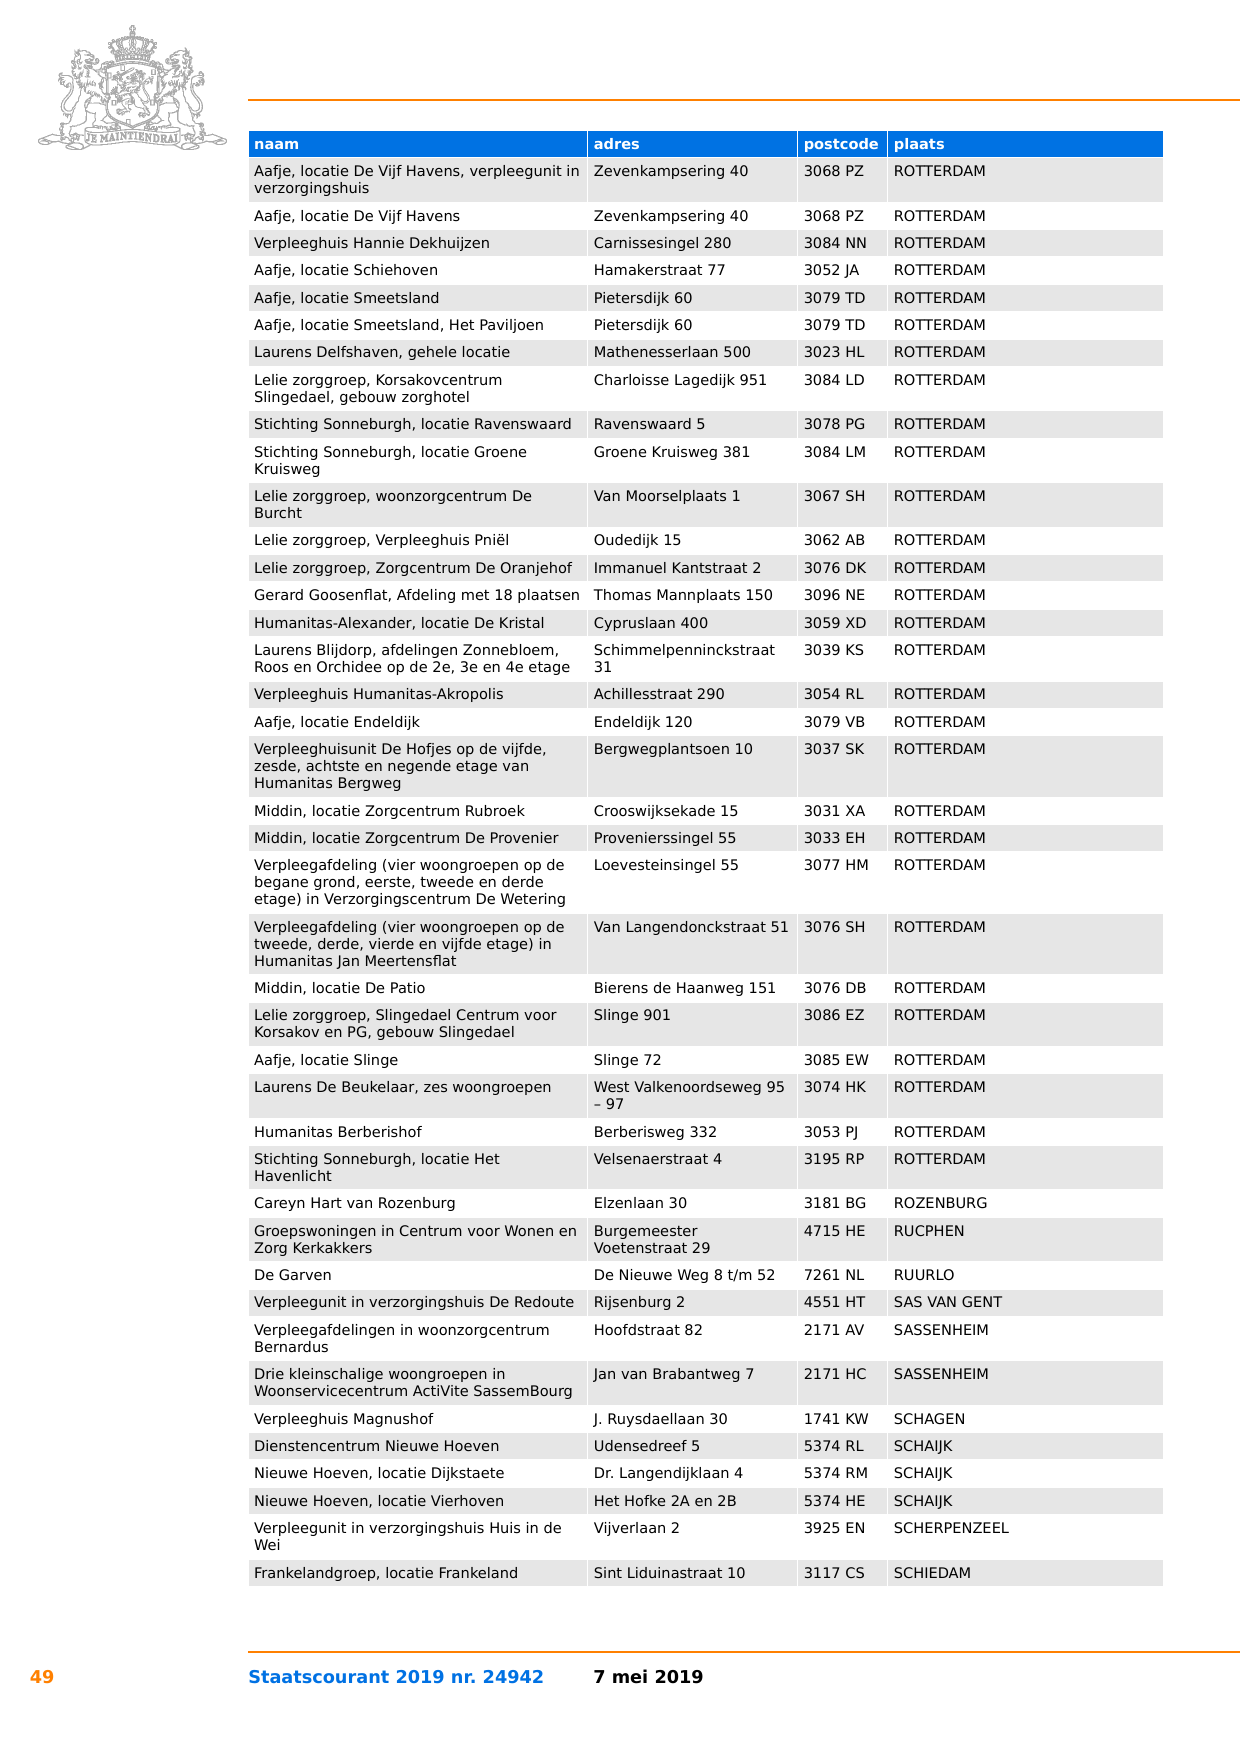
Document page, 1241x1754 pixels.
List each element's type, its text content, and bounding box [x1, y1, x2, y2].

table_cell 5374 RM [798, 1461, 887, 1487]
picture [38, 25, 227, 150]
table_cell 3053 PJ [798, 1119, 887, 1145]
table_cell Groepswoningen in Centrum voor Wonen en Zorg Kerkakkers [249, 1218, 587, 1261]
table_cell Slinge 901 [588, 1003, 797, 1046]
table_cell 2171 AV [798, 1317, 887, 1360]
table_cell 3077 HM [798, 853, 887, 913]
table_cell ROTTERDAM [888, 975, 1163, 1002]
table_cell Lelie zorggroep, woonzorgcentrum De Burcht [249, 483, 587, 527]
table_header plaats [888, 131, 1163, 157]
table_cell Provenierssingel 55 [588, 825, 797, 851]
table_cell RUCPHEN [888, 1218, 1163, 1261]
table_cell 3059 XD [798, 610, 887, 636]
table_cell Velsenaerstraat 4 [588, 1146, 797, 1189]
table_cell 3084 LD [798, 367, 887, 410]
table_cell SCHAIJK [888, 1433, 1163, 1459]
table_cell RUURLO [888, 1262, 1163, 1289]
table_cell SCHAIJK [888, 1488, 1163, 1514]
table_cell Stichting Sonneburgh, locatie Groene Kruisweg [249, 439, 587, 482]
table_cell 3068 PZ [798, 158, 887, 202]
table_cell 3074 HK [798, 1074, 887, 1118]
table_cell Verpleeghuis Hannie Dekhuijzen [249, 230, 587, 256]
table_cell 3078 PG [798, 411, 887, 438]
table_cell Loevesteinsingel 55 [588, 853, 797, 913]
table_cell Middin, locatie De Patio [249, 975, 587, 1002]
table_header postcode [798, 131, 887, 157]
table_cell 3086 EZ [798, 1003, 887, 1046]
table_cell Pietersdijk 60 [588, 312, 797, 339]
table_cell Verpleegafdeling (vier woongroepen op de begane grond, eerste, tweede en derde etage) in Verzorgingscentrum De Wetering [249, 853, 587, 913]
table_cell Charloisse Lagedijk 951 [588, 367, 797, 410]
table_cell 3076 SH [798, 914, 887, 974]
table_cell 3096 NE [798, 583, 887, 609]
table_cell ROTTERDAM [888, 914, 1163, 974]
table_cell Rijsenburg 2 [588, 1290, 797, 1316]
table_cell ROTTERDAM [888, 1146, 1163, 1189]
table_cell Van Moorselplaats 1 [588, 483, 797, 527]
table_cell ROTTERDAM [888, 258, 1163, 284]
table_cell Mathenesserlaan 500 [588, 340, 797, 366]
table_cell 3079 TD [798, 285, 887, 311]
table_cell Laurens Blijdorp, afdelingen Zonnebloem, Roos en Orchidee op de 2e, 3e en 4e etage [249, 637, 587, 681]
table_header adres [588, 131, 797, 157]
table_cell Careyn Hart van Rozenburg [249, 1191, 587, 1217]
table_cell Achillesstraat 290 [588, 682, 797, 708]
table_cell 3076 DB [798, 975, 887, 1002]
table_cell Verpleegafdelingen in woonzorgcentrum Bernardus [249, 1317, 587, 1360]
table_cell 3076 DK [798, 555, 887, 581]
table_cell Schimmelpenninckstraat 31 [588, 637, 797, 681]
table_cell Zevenkampsering 40 [588, 158, 797, 202]
table_cell Cypruslaan 400 [588, 610, 797, 636]
table_cell Dr. Langendijklaan 4 [588, 1461, 797, 1487]
table_cell Pietersdijk 60 [588, 285, 797, 311]
table_cell SASSENHEIM [888, 1317, 1163, 1360]
table_cell Humanitas-Alexander, locatie De Kristal [249, 610, 587, 636]
table_cell ROTTERDAM [888, 285, 1163, 311]
table_cell Verpleegafdeling (vier woongroepen op de tweede, derde, vierde en vijfde etage) in Humanitas Jan Meertensflat [249, 914, 587, 974]
table_cell Lelie zorggroep, Korsakovcentrum Slingedael, gebouw zorghotel [249, 367, 587, 410]
table_cell ROTTERDAM [888, 1003, 1163, 1046]
table_cell SCHAGEN [888, 1406, 1163, 1432]
table_cell 3181 BG [798, 1191, 887, 1217]
table_cell 3079 TD [798, 312, 887, 339]
table_cell Aafje, locatie Endeldijk [249, 709, 587, 735]
table_cell Verpleeghuisunit De Hofjes op de vijfde, zesde, achtste en negende etage van Humanitas Bergweg [249, 736, 587, 797]
table_cell Hamakerstraat 77 [588, 258, 797, 284]
table_cell Nieuwe Hoeven, locatie Vierhoven [249, 1488, 587, 1514]
table_cell ROTTERDAM [888, 528, 1163, 554]
table_cell 3084 LM [798, 439, 887, 482]
table_cell 3037 SK [798, 736, 887, 797]
table_cell Aafje, locatie Slinge [249, 1047, 587, 1073]
table_cell Endeldijk 120 [588, 709, 797, 735]
table_cell ROTTERDAM [888, 637, 1163, 681]
table_cell Lelie zorggroep, Zorgcentrum De Oranjehof [249, 555, 587, 581]
table_cell Aafje, locatie De Vijf Havens [249, 203, 587, 229]
table_cell 3067 SH [798, 483, 887, 527]
table_header naam [249, 131, 587, 157]
table_cell 4551 HT [798, 1290, 887, 1316]
table_cell 3085 EW [798, 1047, 887, 1073]
table_cell Laurens Delfshaven, gehele locatie [249, 340, 587, 366]
table_cell Sint Liduinastraat 10 [588, 1560, 797, 1586]
table_cell De Garven [249, 1262, 587, 1289]
table_cell 3195 RP [798, 1146, 887, 1189]
table_cell De Nieuwe Weg 8 t/m 52 [588, 1262, 797, 1289]
table_cell ROTTERDAM [888, 555, 1163, 581]
table_cell ROTTERDAM [888, 340, 1163, 366]
table_cell 3031 XA [798, 798, 887, 824]
table_cell Laurens De Beukelaar, zes woongroepen [249, 1074, 587, 1118]
table_cell Slinge 72 [588, 1047, 797, 1073]
table_cell ROTTERDAM [888, 825, 1163, 851]
table_cell Jan van Brabantweg 7 [588, 1361, 797, 1405]
table_cell ROTTERDAM [888, 230, 1163, 256]
table_cell Middin, locatie Zorgcentrum Rubroek [249, 798, 587, 824]
table_cell Frankelandgroep, locatie Frankeland [249, 1560, 587, 1586]
table_cell ROTTERDAM [888, 203, 1163, 229]
table_cell Vijverlaan 2 [588, 1515, 797, 1559]
table_cell ROTTERDAM [888, 1119, 1163, 1145]
table_cell ROTTERDAM [888, 1047, 1163, 1073]
table_cell ROTTERDAM [888, 439, 1163, 482]
table_cell SCHAIJK [888, 1461, 1163, 1487]
table_cell 7261 NL [798, 1262, 887, 1289]
table_cell Verpleeghuis Magnushof [249, 1406, 587, 1432]
table_cell ROTTERDAM [888, 483, 1163, 527]
table_cell 3054 RL [798, 682, 887, 708]
table_cell Udensedreef 5 [588, 1433, 797, 1459]
table_cell Immanuel Kantstraat 2 [588, 555, 797, 581]
table_cell ROTTERDAM [888, 312, 1163, 339]
table_cell Hoofdstraat 82 [588, 1317, 797, 1360]
table_cell J. Ruysdaellaan 30 [588, 1406, 797, 1432]
table_cell Gerard Goosenflat, Afdeling met 18 plaatsen [249, 583, 587, 609]
table_cell Aafje, locatie Schiehoven [249, 258, 587, 284]
table_cell Carnissesingel 280 [588, 230, 797, 256]
table_cell Oudedijk 15 [588, 528, 797, 554]
table_cell 5374 RL [798, 1433, 887, 1459]
table_cell SAS VAN GENT [888, 1290, 1163, 1316]
table_cell Middin, locatie Zorgcentrum De Provenier [249, 825, 587, 851]
table_cell ROTTERDAM [888, 411, 1163, 438]
table_cell ROTTERDAM [888, 367, 1163, 410]
table_cell 3079 VB [798, 709, 887, 735]
table_cell Van Langendonckstraat 51 [588, 914, 797, 974]
table_cell Thomas Mannplaats 150 [588, 583, 797, 609]
table_cell ROTTERDAM [888, 682, 1163, 708]
table_cell Dienstencentrum Nieuwe Hoeven [249, 1433, 587, 1459]
table_cell Zevenkampsering 40 [588, 203, 797, 229]
table_cell Nieuwe Hoeven, locatie Dijkstaete [249, 1461, 587, 1487]
table_cell 3062 AB [798, 528, 887, 554]
table_cell Humanitas Berberishof [249, 1119, 587, 1145]
table_cell 3925 EN [798, 1515, 887, 1559]
table_cell 3117 CS [798, 1560, 887, 1586]
table_cell Groene Kruisweg 381 [588, 439, 797, 482]
table_cell ROTTERDAM [888, 583, 1163, 609]
table_cell Bierens de Haanweg 151 [588, 975, 797, 1002]
table_cell Stichting Sonneburgh, locatie Ravenswaard [249, 411, 587, 438]
table_cell Berberisweg 332 [588, 1119, 797, 1145]
table_cell Aafje, locatie De Vijf Havens, verpleegunit in verzorgingshuis [249, 158, 587, 202]
table_cell 3039 KS [798, 637, 887, 681]
table_cell Verpleegunit in verzorgingshuis De Redoute [249, 1290, 587, 1316]
table_cell West Valkenoordseweg 95 – 97 [588, 1074, 797, 1118]
table_cell ROTTERDAM [888, 610, 1163, 636]
table_cell 5374 HE [798, 1488, 887, 1514]
table_cell 3084 NN [798, 230, 887, 256]
table_cell 2171 HC [798, 1361, 887, 1405]
table_cell Drie kleinschalige woongroepen in Woonservicecentrum ActiVite SassemBourg [249, 1361, 587, 1405]
table_cell Het Hofke 2A en 2B [588, 1488, 797, 1514]
table_cell Elzenlaan 30 [588, 1191, 797, 1217]
table_cell Bergwegplantsoen 10 [588, 736, 797, 797]
table_cell SASSENHEIM [888, 1361, 1163, 1405]
table_cell ROTTERDAM [888, 158, 1163, 202]
table_cell 3023 HL [798, 340, 887, 366]
table_cell SCHIEDAM [888, 1560, 1163, 1586]
table_cell Aafje, locatie Smeetsland [249, 285, 587, 311]
table_cell ROZENBURG [888, 1191, 1163, 1217]
table_cell Verpleegunit in verzorgingshuis Huis in de Wei [249, 1515, 587, 1559]
table_cell ROTTERDAM [888, 736, 1163, 797]
table_cell ROTTERDAM [888, 798, 1163, 824]
table_cell Stichting Sonneburgh, locatie Het Havenlicht [249, 1146, 587, 1189]
table_cell 3052 JA [798, 258, 887, 284]
table_cell 1741 KW [798, 1406, 887, 1432]
table_cell Burgemeester Voetenstraat 29 [588, 1218, 797, 1261]
table_cell Crooswijksekade 15 [588, 798, 797, 824]
table_cell Lelie zorggroep, Slingedael Centrum voor Korsakov en PG, gebouw Slingedael [249, 1003, 587, 1046]
table_cell Aafje, locatie Smeetsland, Het Paviljoen [249, 312, 587, 339]
table_cell ROTTERDAM [888, 853, 1163, 913]
table_cell SCHERPENZEEL [888, 1515, 1163, 1559]
table_cell Lelie zorggroep, Verpleeghuis Pniël [249, 528, 587, 554]
table_cell 3033 EH [798, 825, 887, 851]
table_cell ROTTERDAM [888, 709, 1163, 735]
table_cell 4715 HE [798, 1218, 887, 1261]
table_cell ROTTERDAM [888, 1074, 1163, 1118]
table_cell Ravenswaard 5 [588, 411, 797, 438]
table_cell Verpleeghuis Humanitas-Akropolis [249, 682, 587, 708]
table_cell 3068 PZ [798, 203, 887, 229]
